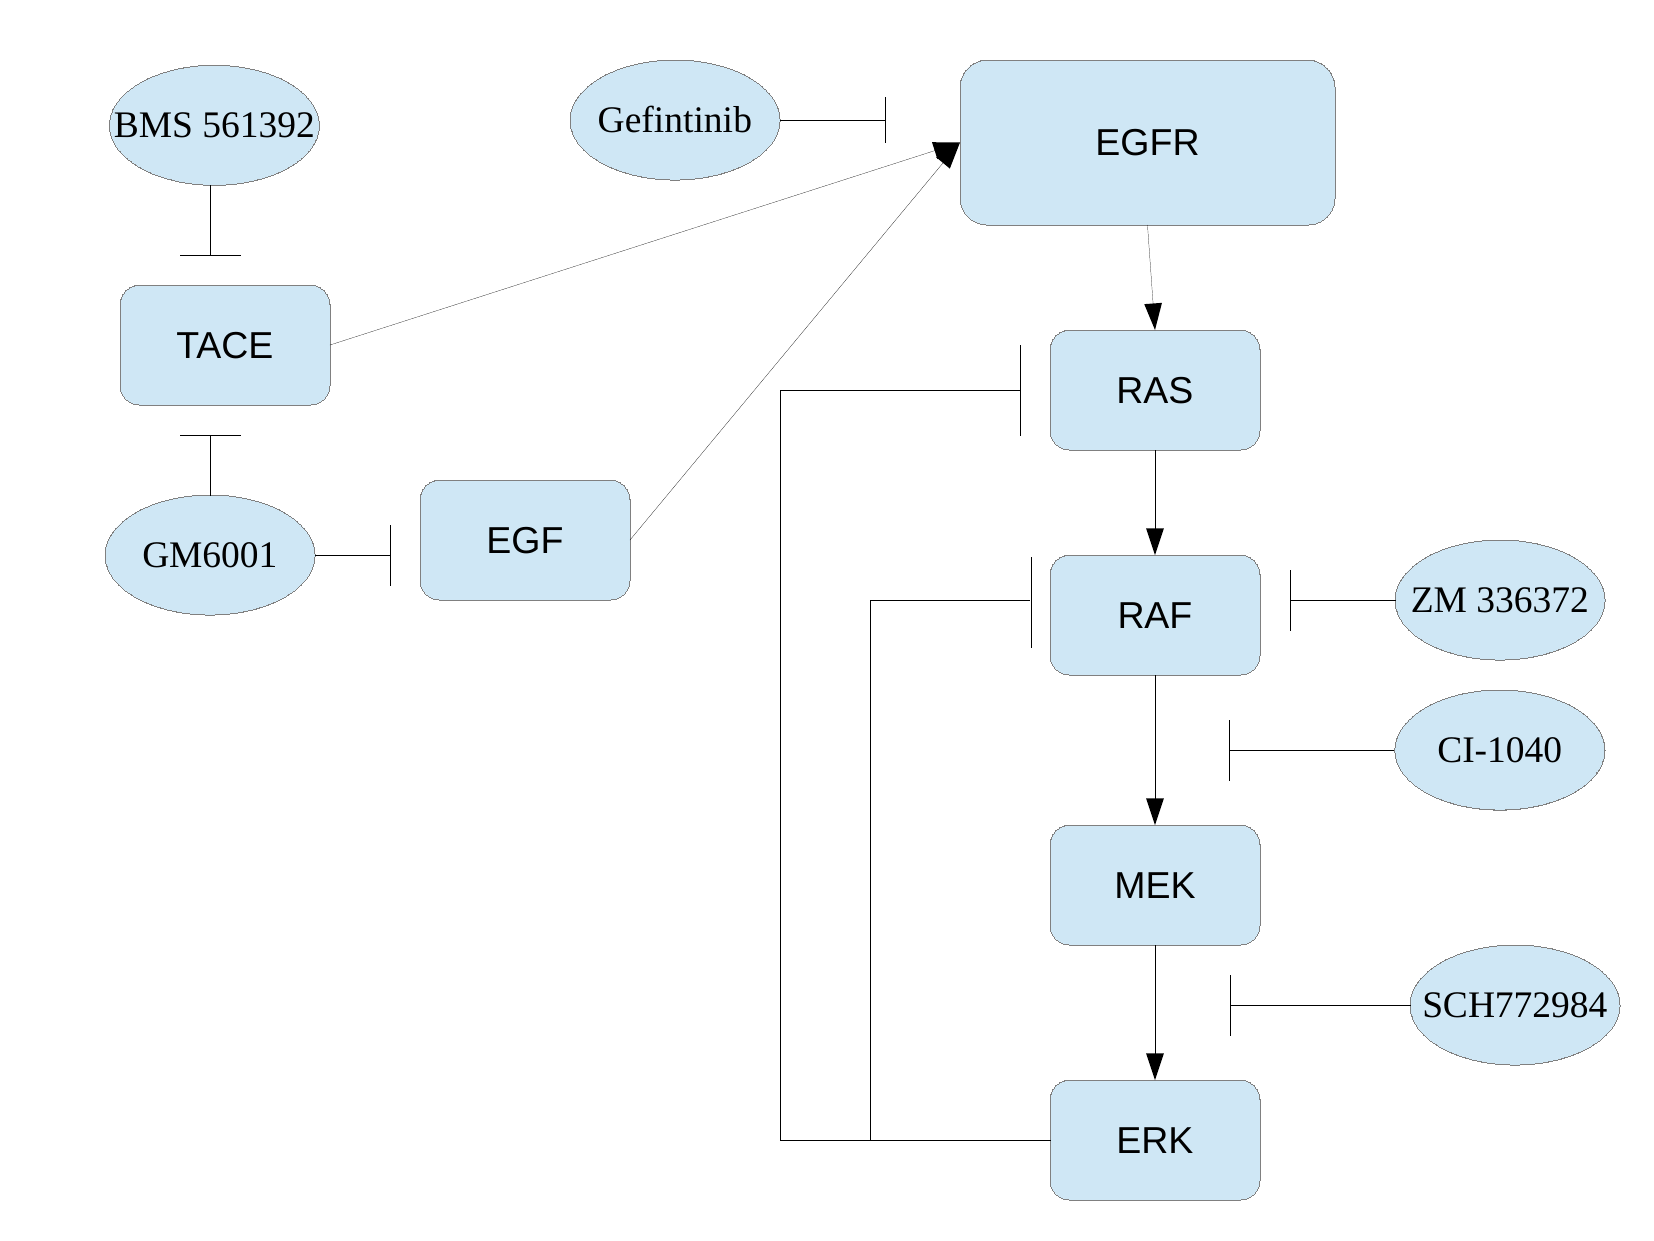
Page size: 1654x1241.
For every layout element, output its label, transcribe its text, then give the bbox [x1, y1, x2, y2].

text_box BMS 561392 [109, 65, 320, 186]
text_box EGF [420, 480, 631, 601]
text_box MEK [1050, 825, 1261, 946]
text_box RAF [1050, 555, 1261, 676]
text_box Gefintinib [570, 60, 781, 181]
text_box ERK [1050, 1080, 1261, 1201]
text_box ZM 336372 [1395, 540, 1606, 661]
text_box TACE [120, 285, 331, 406]
text_box EGFR [960, 60, 1336, 226]
text_box RAS [1050, 330, 1261, 451]
text_box GM6001 [105, 495, 316, 616]
text_box CI-1040 [1394, 690, 1605, 811]
text_box SCH772984 [1410, 945, 1621, 1066]
